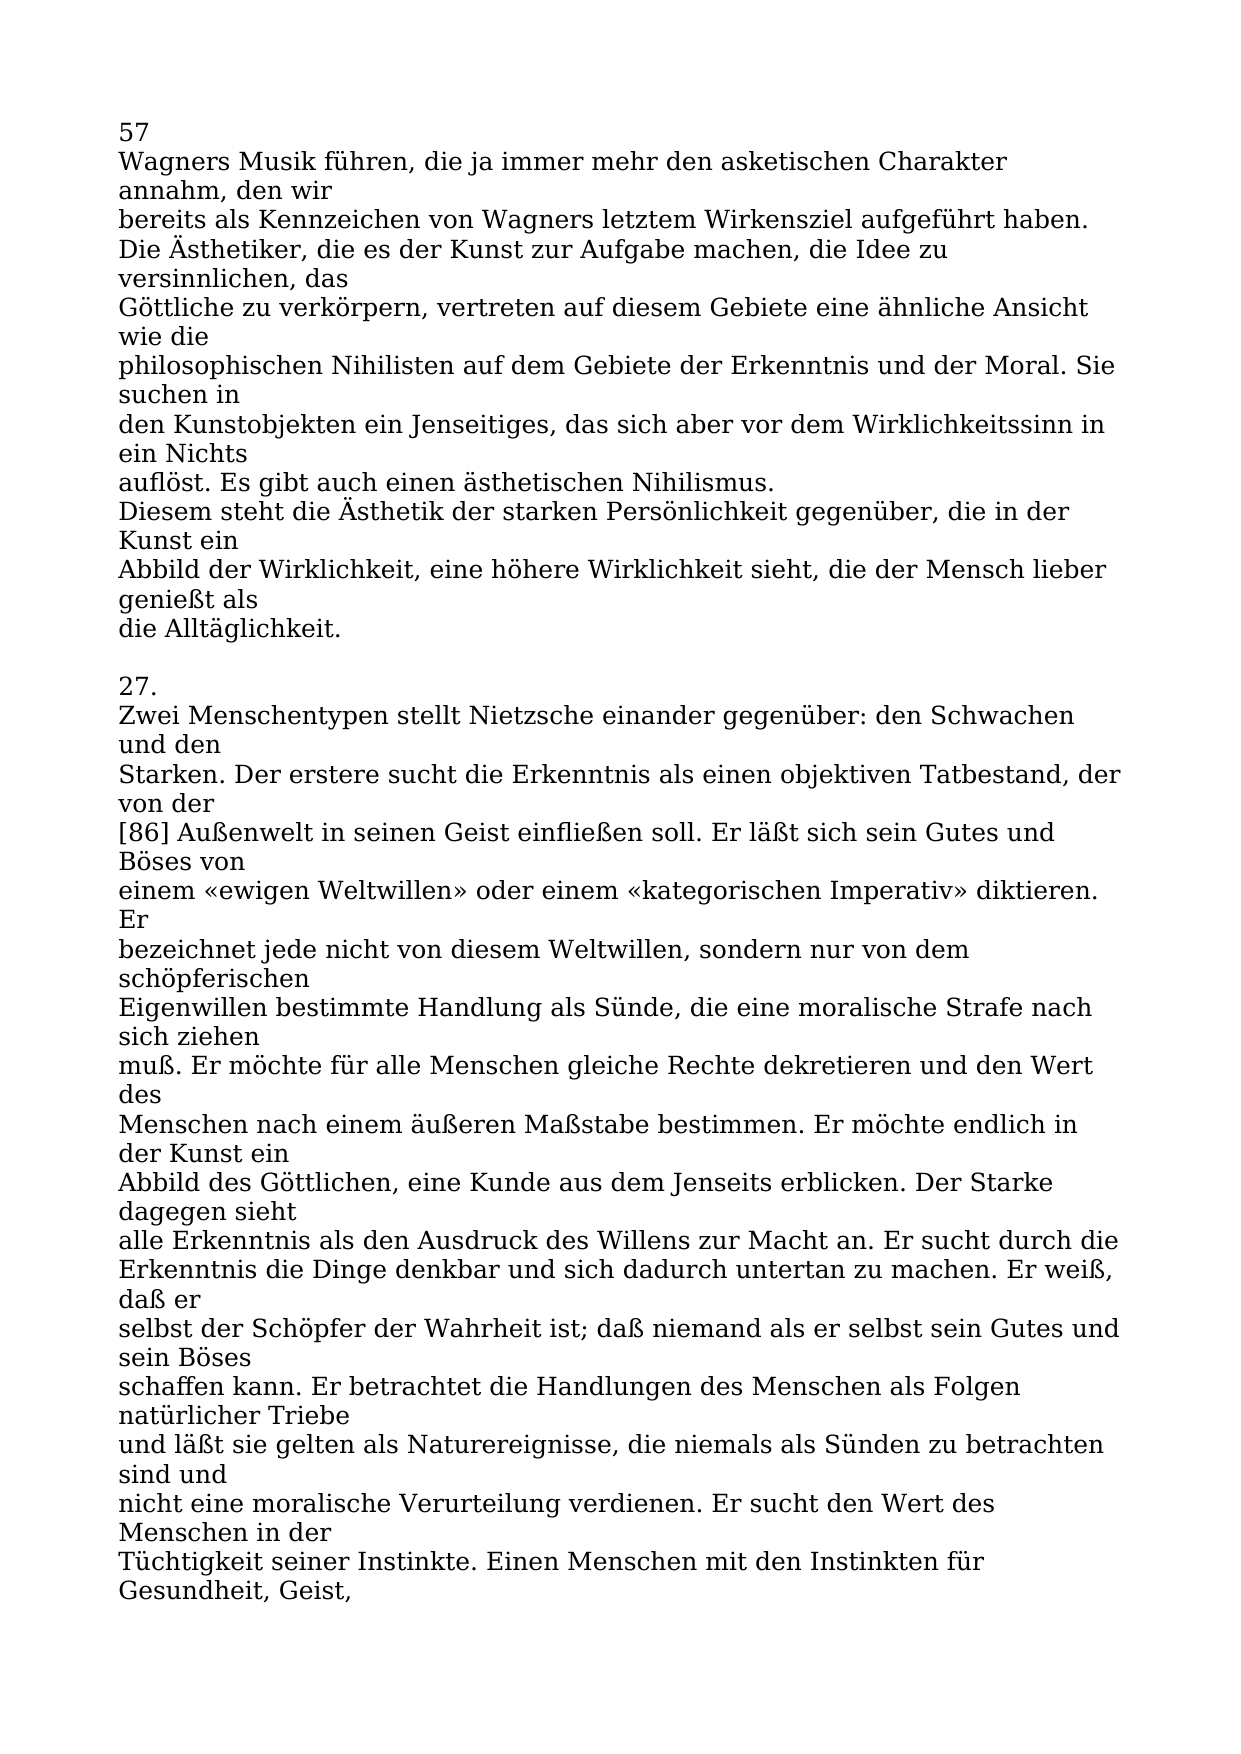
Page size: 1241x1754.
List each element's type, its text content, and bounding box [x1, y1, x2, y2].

text 57 [118, 118, 1122, 147]
text Erkenntnis die Dinge denkbar und sich dadurch untertan zu machen. Er weiß, daß er [118, 1256, 1122, 1314]
text einem «ewigen Weltwillen» oder einem «kategorischen Imperativ» diktieren. Er [118, 876, 1122, 935]
text bereits als Kennzeichen von Wagners letztem Wirkensziel aufgeführt haben. [118, 206, 1122, 235]
text auflöst. Es gibt auch einen ästhetischen Nihilismus. [118, 468, 1122, 497]
text die Alltäglichkeit. [118, 614, 1122, 643]
text 27. [118, 672, 1122, 701]
text philosophischen Nihilisten auf dem Gebiete der Erkenntnis und der Moral. Sie suchen in [118, 351, 1122, 410]
text Diesem steht die Ästhetik der starken Persönlichkeit gegenüber, die in der Kunst ein [118, 497, 1122, 556]
text Wagners Musik führen, die ja immer mehr den asketischen Charakter annahm, den wir [118, 147, 1122, 206]
text Starken. Der erstere sucht die Erkenntnis als einen objektiven Tatbestand, der von der [118, 760, 1122, 818]
text selbst der Schöpfer der Wahrheit ist; daß niemand als er selbst sein Gutes und sein Böses [118, 1314, 1122, 1372]
text alle Erkenntnis als den Ausdruck des Willens zur Macht an. Er sucht durch die [118, 1226, 1122, 1256]
text schaffen kann. Er betrachtet die Handlungen des Menschen als Folgen natürlicher Triebe [118, 1372, 1122, 1431]
text Menschen nach einem äußeren Maßstabe bestimmen. Er möchte endlich in der Kunst ein [118, 1110, 1122, 1168]
text Göttliche zu verkörpern, vertreten auf diesem Gebiete eine ähnliche Ansicht wie die [118, 293, 1122, 351]
text Zwei Menschentypen stellt Nietzsche einander gegenüber: den Schwachen und den [118, 701, 1122, 760]
text Tüchtigkeit seiner Instinkte. Einen Menschen mit den Instinkten für Gesundheit, Geist, [118, 1547, 1122, 1606]
text den Kunstobjekten ein Jenseitiges, das sich aber vor dem Wirklichkeitssinn in ein Nichts [118, 410, 1122, 468]
text [86] Außenwelt in seinen Geist einfließen soll. Er läßt sich sein Gutes und Böses von [118, 818, 1122, 876]
text und läßt sie gelten als Naturereignisse, die niemals als Sünden zu betrachten sind und [118, 1431, 1122, 1489]
text bezeichnet jede nicht von diesem Weltwillen, sondern nur von dem schöpferischen [118, 935, 1122, 993]
text nicht eine moralische Verurteilung verdienen. Er sucht den Wert des Menschen in der [118, 1489, 1122, 1547]
text muß. Er möchte für alle Menschen gleiche Rechte dekretieren und den Wert des [118, 1051, 1122, 1110]
text Eigenwillen bestimmte Handlung als Sünde, die eine moralische Strafe nach sich ziehen [118, 993, 1122, 1051]
text Abbild des Göttlichen, eine Kunde aus dem Jenseits erblicken. Der Starke dagegen sieht [118, 1168, 1122, 1226]
text Die Ästhetiker, die es der Kunst zur Aufgabe machen, die Idee zu versinnlichen, das [118, 235, 1122, 293]
text Abbild der Wirklichkeit, eine höhere Wirklichkeit sieht, die der Mensch lieber genießt als [118, 556, 1122, 614]
